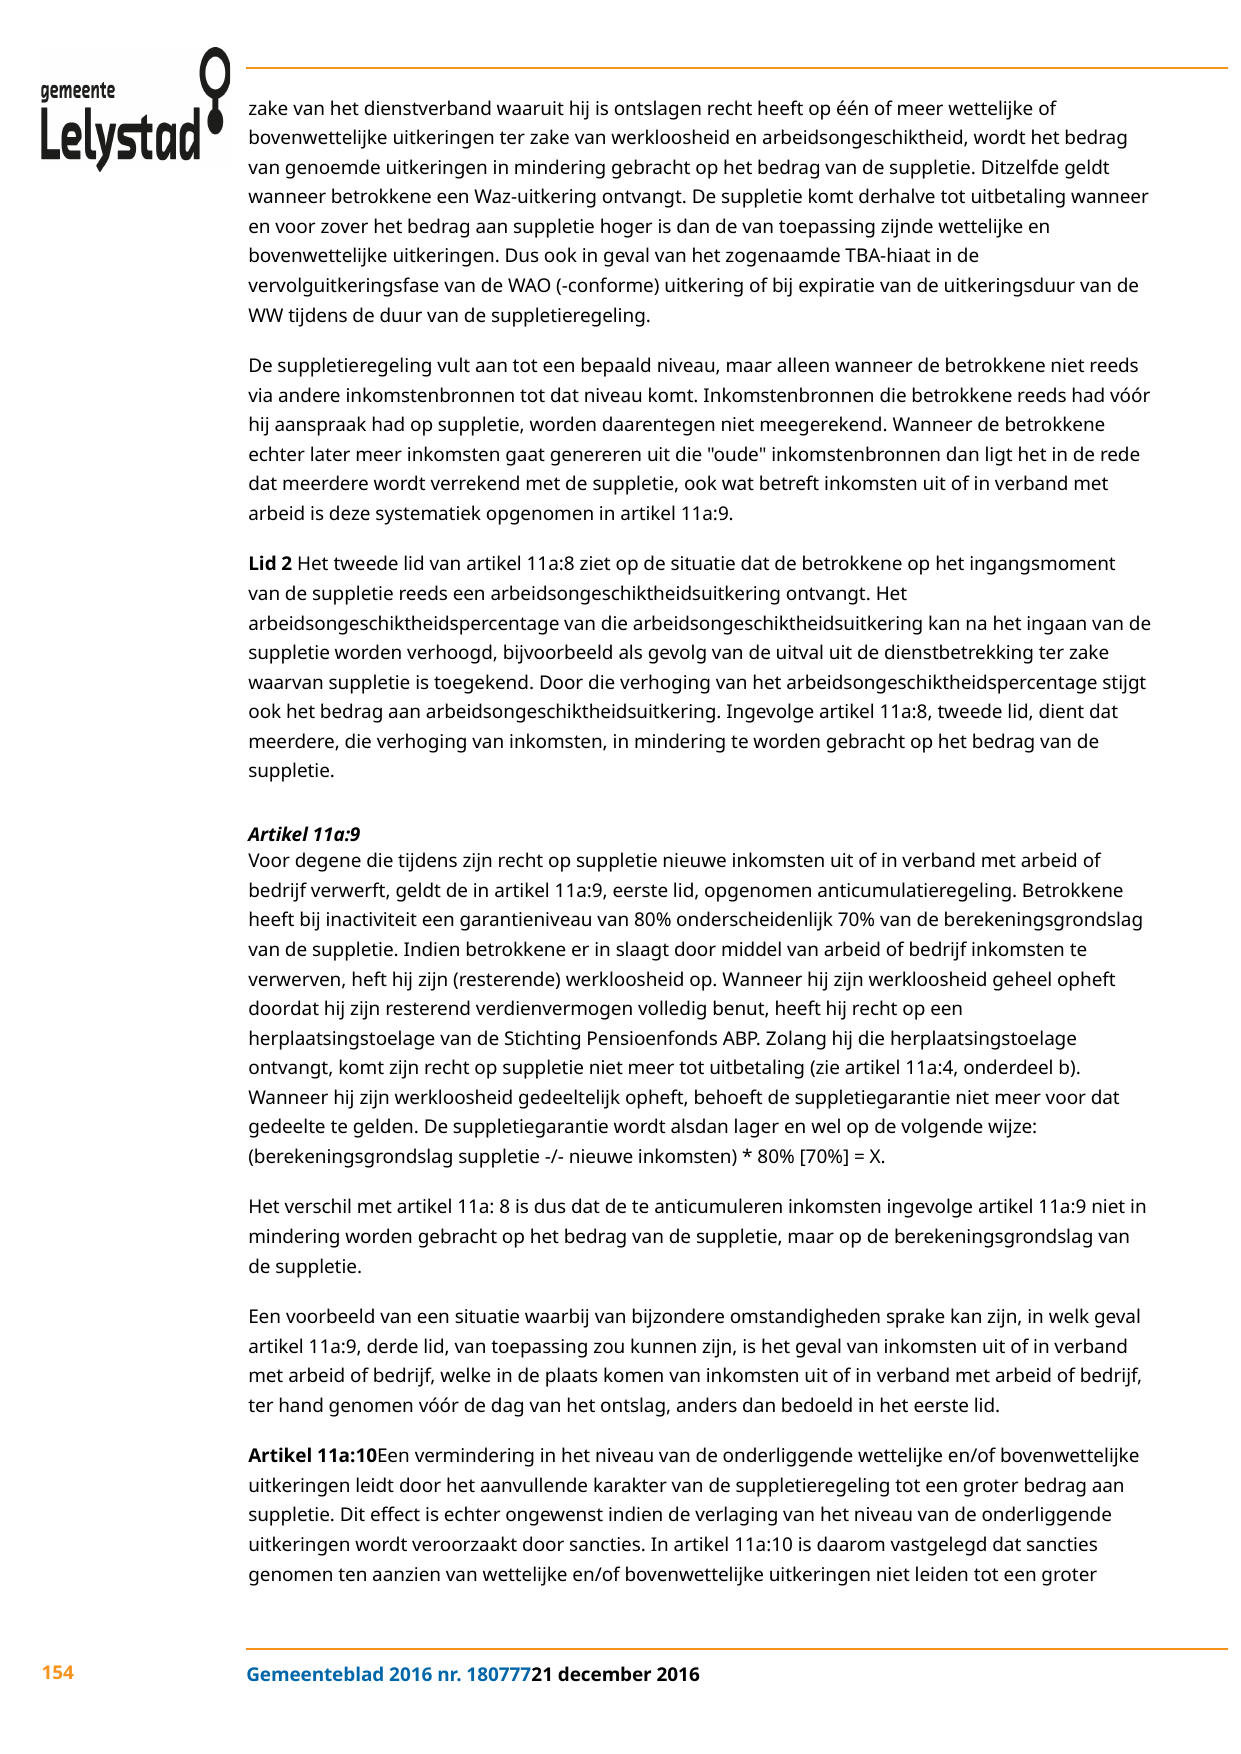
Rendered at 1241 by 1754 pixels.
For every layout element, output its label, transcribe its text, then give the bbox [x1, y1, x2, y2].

picture [41, 47, 231, 172]
text Lid 2 Het tweede lid van artikel 11a:8 ziet op de situatie dat de betrokkene op het ingangsmoment van de suppletie reeds een arbeidsongeschiktheidsuitkering ontvangt. Het arbeidsongeschiktheidspercentage van die arbeidsongeschiktheidsuitkering kan na het ingaan van de suppletie worden verhoogd, bijvoorbeeld als gevolg van de uitval uit de dienstbetrekking ter zake waarvan suppletie is toegekend. Door die verhoging van het arbeidsongeschiktheidspercentage stijgt ook het bedrag aan arbeidsongeschiktheidsuitkering. Ingevolge artikel 11a:8, tweede lid, dient dat meerdere, die verhoging van inkomsten, in mindering te worden gebracht op het bedrag van de suppletie. [248, 551, 1152, 783]
text De suppletieregeling vult aan tot een bepaald niveau, maar alleen wanneer de betrokkene niet reeds via andere inkomstenbronnen tot dat niveau komt. Inkomstenbronnen die betrokkene reeds had vóór hij aanspraak had op suppletie, worden daarentegen niet meegerekend. Wanneer de betrokkene echter later meer inkomsten gaat genereren uit die "oude" inkomstenbronnen dan ligt het in de rede dat meerdere wordt verrekend met de suppletie, ook wat betreft inkomsten uit of in verband met arbeid is deze systematiek opgenomen in artikel 11a:9. [248, 352, 1152, 526]
text zake van het dienstverband waaruit hij is ontslagen recht heeft op één of meer wettelijke of bovenwettelijke uitkeringen ter zake van werkloosheid en arbeidsongeschiktheid, wordt het bedrag van genoemde uitkeringen in mindering gebracht op het bedrag van de suppletie. Ditzelfde geldt wanneer betrokkene een Waz-uitkering ontvangt. De suppletie komt derhalve tot uitbetaling wanneer en voor zover het bedrag aan suppletie hoger is dan de van toepassing zijnde wettelijke en bovenwettelijke uitkeringen. Dus ook in geval van het zogenaamde TBA-hiaat in de vervolguitkeringsfase van de WAO (-conforme) uitkering of bij expiratie van de uitkeringsduur van de WW tijdens de duur van de suppletieregeling. [248, 95, 1152, 328]
text Het verschil met artikel 11a: 8 is dus dat de te anticumuleren inkomsten ingevolge artikel 11a:9 niet in mindering worden gebracht op het bedrag van de suppletie, maar op de berekeningsgrondslag van de suppletie. [248, 1194, 1152, 1278]
text Voor degene die tijdens zijn recht op suppletie nieuwe inkomsten uit of in verband met arbeid of bedrijf verwerft, geldt de in artikel 11a:9, eerste lid, opgenomen anticumulatieregeling. Betrokkene heeft bij inactiviteit een garantieniveau van 80% onderscheidenlijk 70% van de berekeningsgrondslag van de suppletie. Indien betrokkene er in slaagt door middel van arbeid of bedrijf inkomsten te verwerven, heft hij zijn (resterende) werkloosheid op. Wanneer hij zijn werkloosheid geheel opheft doordat hij zijn resterend verdienvermogen volledig benut, heeft hij recht op een herplaatsingstoelage van de Stichting Pensioenfonds ABP. Zolang hij die herplaatsingstoelage ontvangt, komt zijn recht op suppletie niet meer tot uitbetaling (zie artikel 11a:4, onderdeel b). Wanneer hij zijn werkloosheid gedeeltelijk opheft, behoeft de suppletiegarantie niet meer voor dat gedeelte te gelden. De suppletiegarantie wordt alsdan lager en wel op de volgende wijze: (berekeningsgrondslag suppletie -/- nieuwe inkomsten) * 80% [70%] = X. [248, 847, 1152, 1169]
text Artikel 11a:9 [248, 822, 1152, 847]
text Een voorbeeld van een situatie waarbij van bijzondere omstandigheden sprake kan zijn, in welk geval artikel 11a:9, derde lid, van toepassing zou kunnen zijn, is het geval van inkomsten uit of in verband met arbeid of bedrijf, welke in de plaats komen van inkomsten uit of in verband met arbeid of bedrijf, ter hand genomen vóór de dag van het ontslag, anders dan bedoeld in het eerste lid. [248, 1303, 1152, 1418]
text Artikel 11a:10Een vermindering in het niveau van de onderliggende wettelijke en/of bovenwettelijke uitkeringen leidt door het aanvullende karakter van de suppletieregeling tot een groter bedrag aan suppletie. Dit effect is echter ongewenst indien de verlaging van het niveau van de onderliggende uitkeringen wordt veroorzaakt door sancties. In artikel 11a:10 is daarom vastgelegd dat sancties genomen ten aanzien van wettelijke en/of bovenwettelijke uitkeringen niet leiden tot een groter [248, 1442, 1152, 1586]
